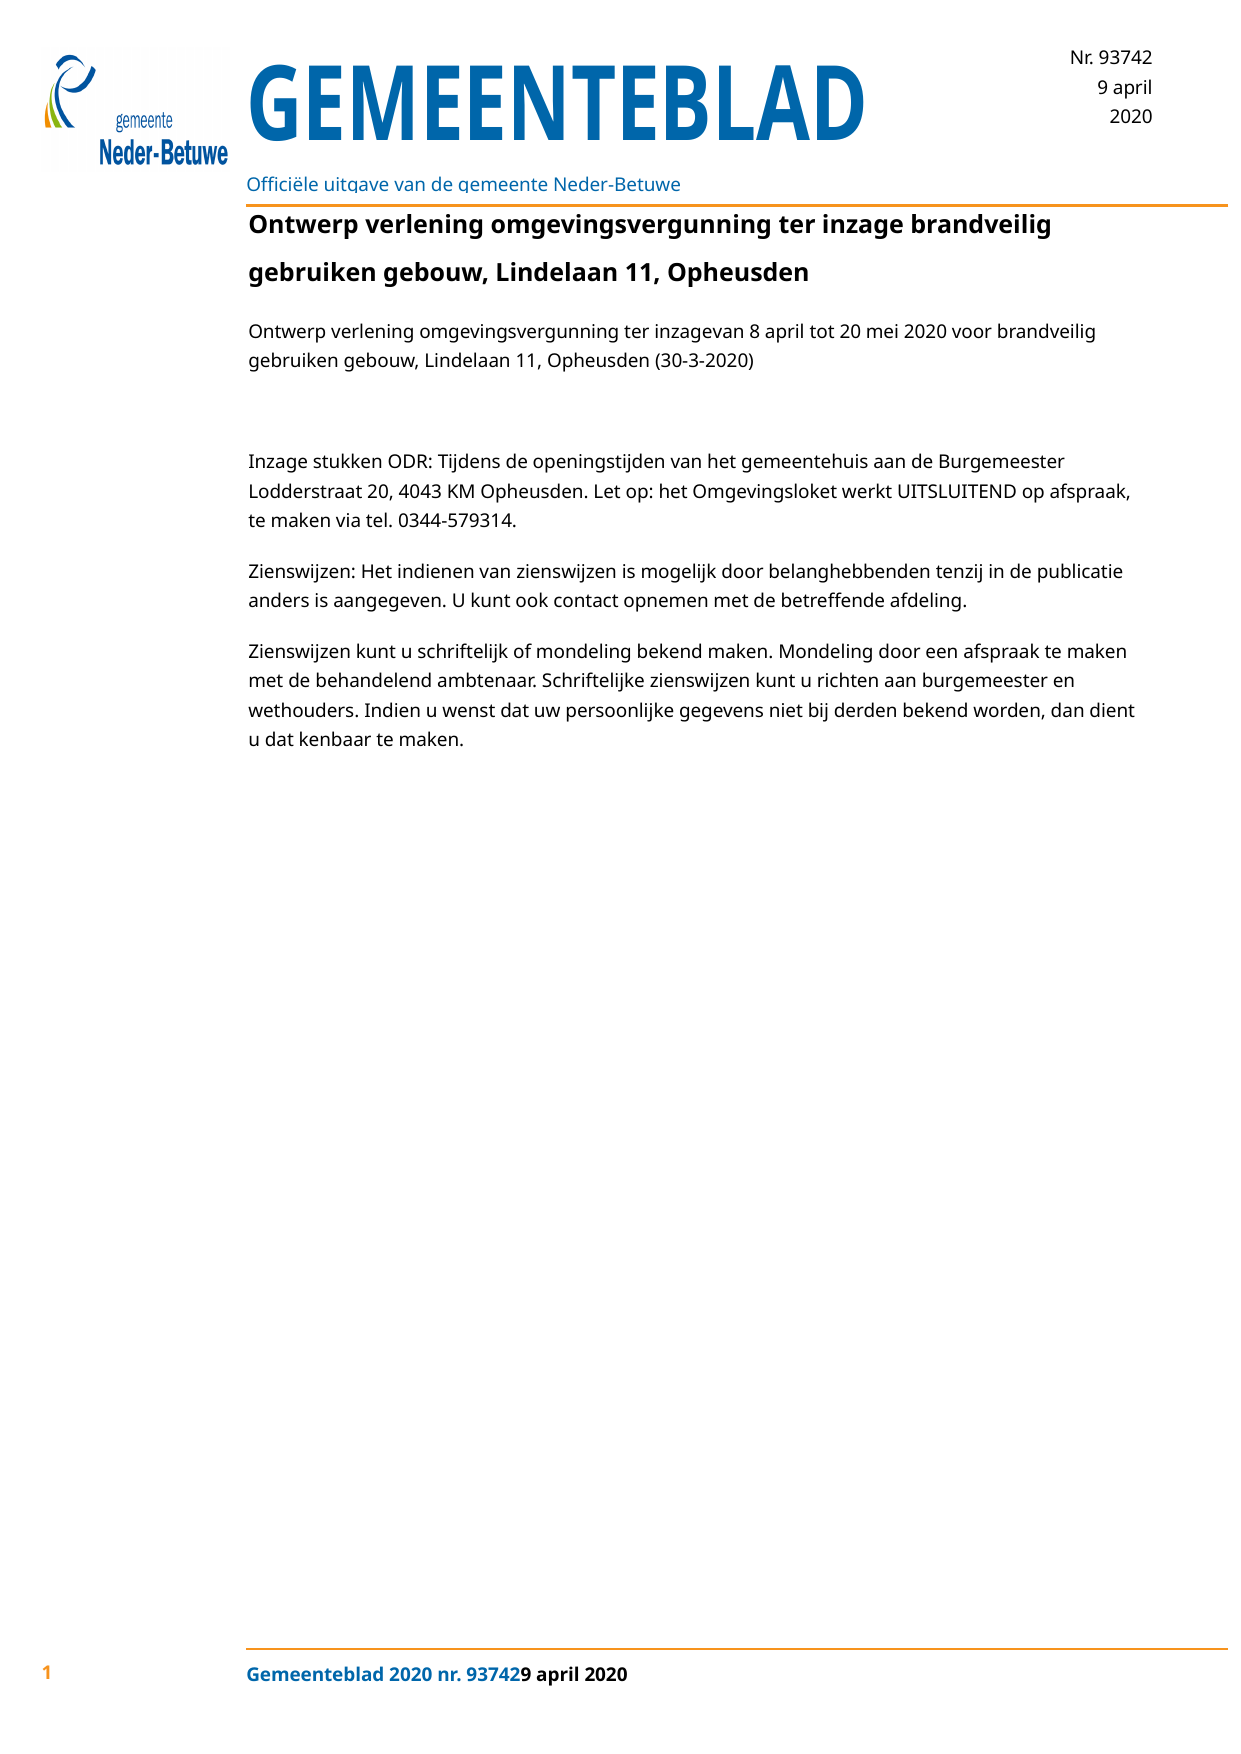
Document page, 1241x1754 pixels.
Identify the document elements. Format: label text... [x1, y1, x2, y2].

text Zienswijzen kunt u schriftelijk of mondeling bekend maken. Mondeling door een afspraak te maken met de behandelend ambtenaar. Schriftelijke zienswijzen kunt u richten aan burgemeester en wethouders. Indien u wenst dat uw persoonlijke gegevens niet bij derden bekend worden, dan dient u dat kenbaar te maken. [248, 638, 1152, 752]
text Inzage stukken ODR: Tijdens de openingstijden van het gemeentehuis aan de Burgemeester Lodderstraat 20, 4043 KM Opheusden. Let op: het Omgevingsloket werkt UITSLUITEND op afspraak, te maken via tel. 0344-579314. [248, 448, 1152, 533]
picture [41, 47, 231, 172]
text Ontwerp verlening omgevingsvergunning ter inzage brandveilig gebruiken gebouw, Lindelaan 11, Opheusden [248, 207, 1152, 288]
text Zienswijzen: Het indienen van zienswijzen is mogelijk door belanghebbenden tenzij in de publicatie anders is aangegeven. U kunt ook contact opnemen met de betreffende afdeling. [248, 558, 1152, 613]
text Ontwerp verlening omgevingsvergunning ter inzagevan 8 april tot 20 mei 2020 voor brandveilig gebruiken gebouw, Lindelaan 11, Opheusden (30-3-2020) [248, 318, 1152, 373]
